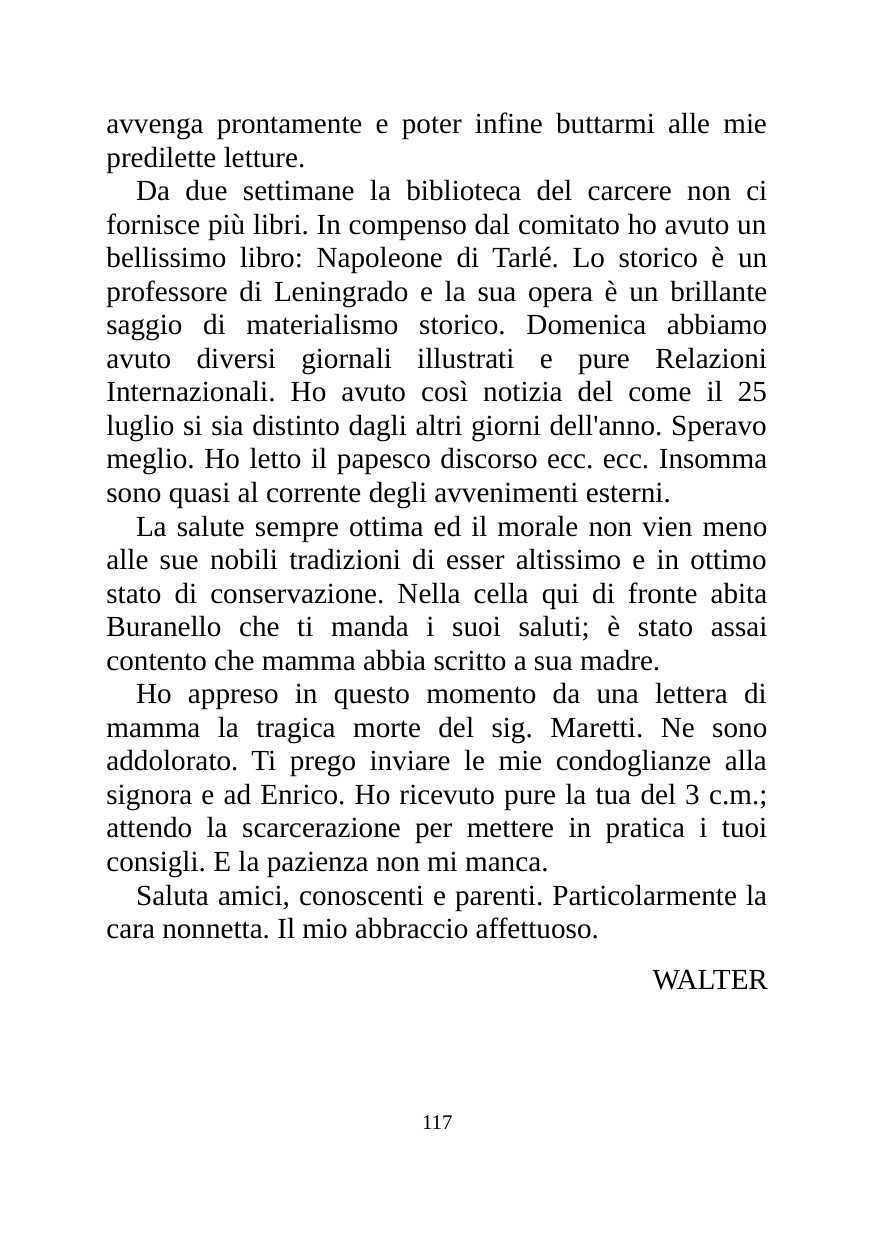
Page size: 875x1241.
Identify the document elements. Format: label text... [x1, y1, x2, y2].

text Da due settimane la biblioteca del carcere non ci fornisce più libri. In compenso dal comitato ho avuto un bellissimo libro: Napoleone di Tarlé. Lo storico è un professore di Leningrado e la sua opera è un brillante saggio di materialismo storico. Domenica abbiamo avuto diversi giornali illustrati e pure Relazioni Internazionali. Ho avuto così notizia del come il 25 luglio si sia distinto dagli altri giorni dell'anno. Speravo meglio. Ho letto il papesco discorso ecc. ecc. Insomma sono quasi al corrente degli avvenimenti esterni. [106, 173, 768, 509]
text La salute sempre ottima ed il morale non vien meno alle sue nobili tradizioni di esser altissimo e in ottimo stato di conservazione. Nella cella qui di fronte abita Buranello che ti manda i suoi saluti; è stato assai contento che mamma abbia scritto a sua madre. [106, 509, 768, 676]
text avvenga prontamente e poter infine buttarmi alle mie predilette letture. [106, 106, 768, 173]
text Saluta amici, conoscenti e parenti. Particolarmente la cara nonnetta. Il mio abbraccio affettuoso. [106, 878, 768, 945]
text WALTER [106, 962, 768, 996]
text Ho appreso in questo momento da una lettera di mamma la tragica morte del sig. Maretti. Ne sono addolorato. Ti prego inviare le mie condoglianze alla signora e ad Enrico. Ho ricevuto pure la tua del 3 c.m.; attendo la scarcerazione per mettere in pratica i tuoi consigli. E la pazienza non mi manca. [106, 676, 768, 878]
